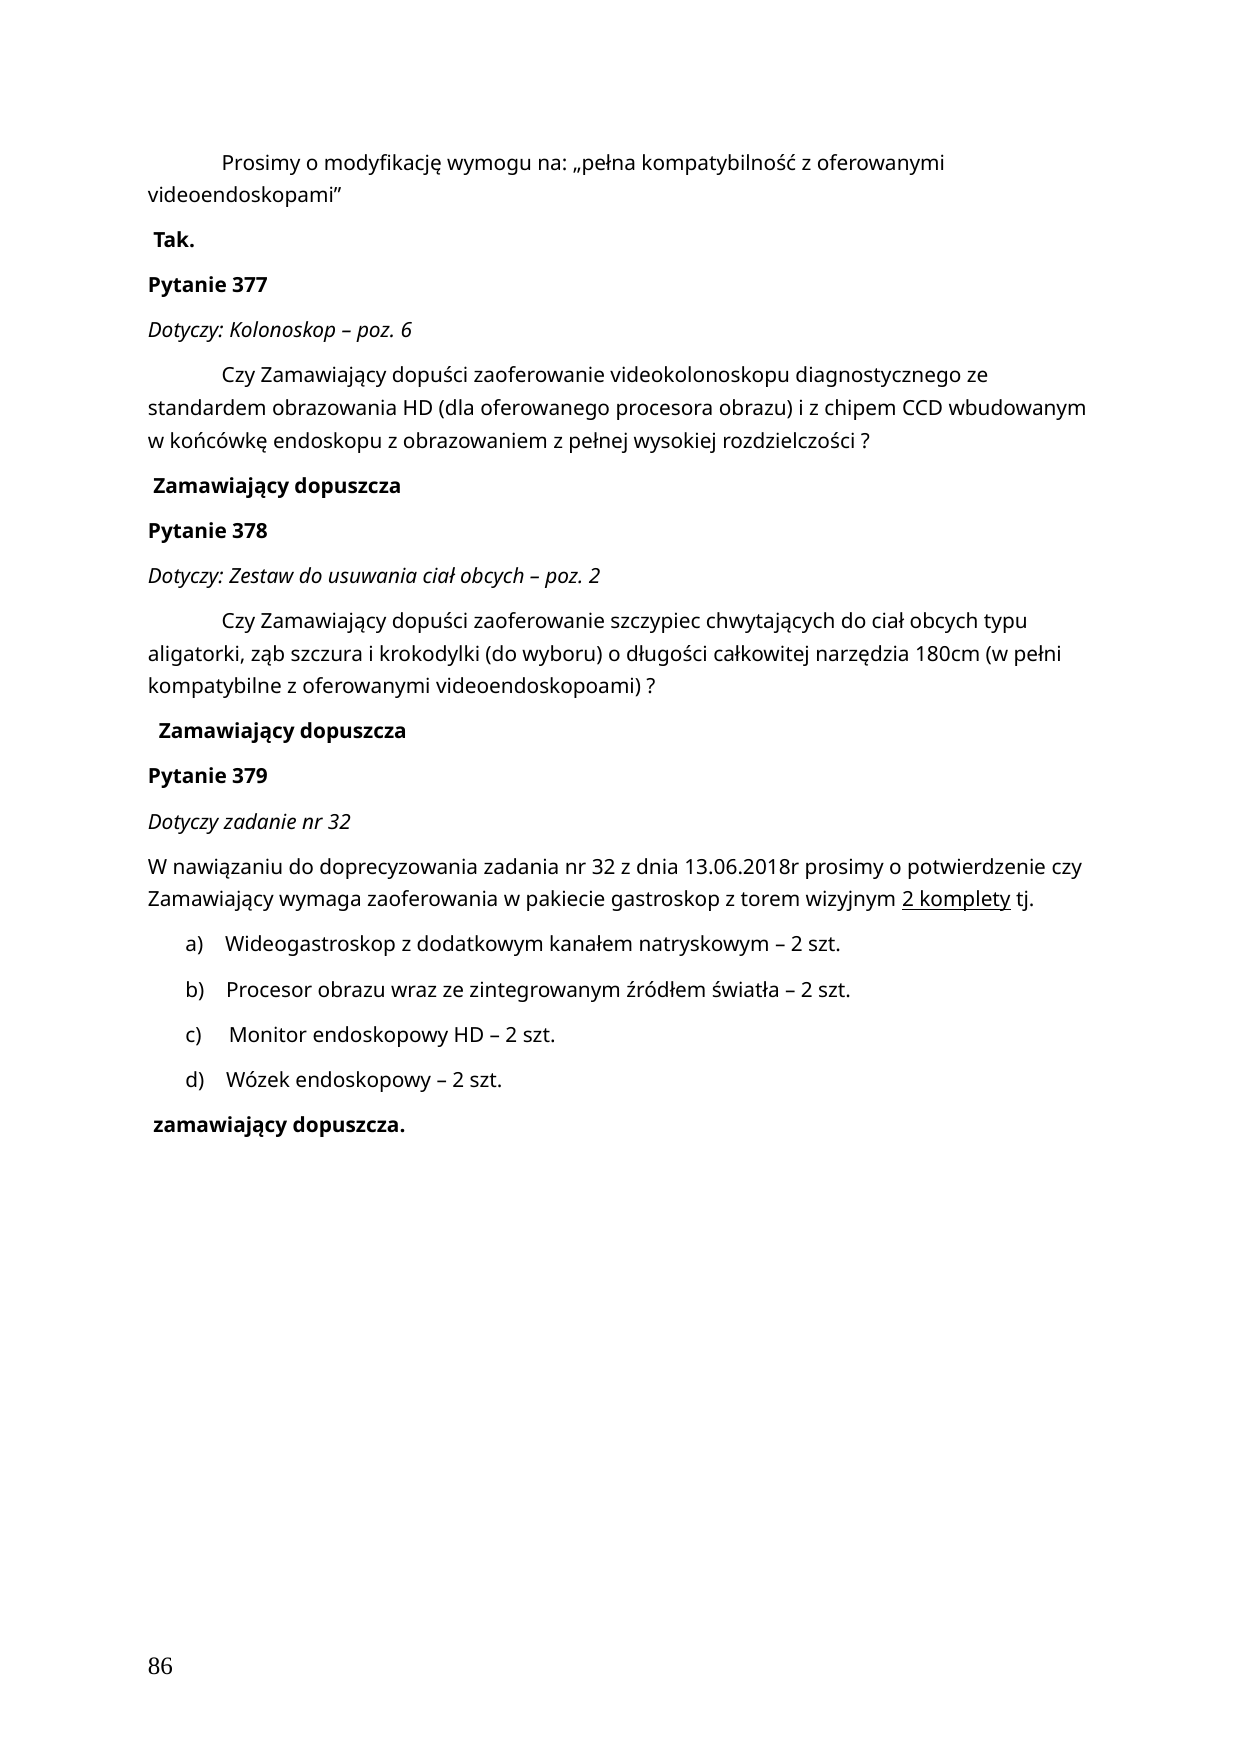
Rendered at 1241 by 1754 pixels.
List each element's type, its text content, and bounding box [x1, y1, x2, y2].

text b) Procesor obrazu wraz ze zintegrowanym źródłem światła – 2 szt. [185, 975, 1093, 1003]
text W nawiązaniu do doprecyzowania zadania nr 32 z dnia 13.06.2018r prosimy o potwierdzenie czy Zamawiający wymaga zaoferowania w pakiecie gastroskop z torem wizyjnym 2 komplety tj. [148, 852, 1093, 913]
text Zamawiający dopuszcza [148, 471, 1093, 499]
text Pytanie 379 [148, 762, 1093, 790]
text Czy Zamawiający dopuści zaoferowanie szczypiec chwytających do ciał obcych typu aligatorki, ząb szczura i krokodylki (do wyboru) o długości całkowitej narzędzia 180cm (w pełni kompatybilne z oferowanymi videoendoskopoami) ? [148, 606, 1093, 700]
text Dotyczy: Zestaw do usuwania ciał obcych – poz. 2 [148, 561, 1093, 589]
text zamawiający dopuszcza. [148, 1110, 1093, 1138]
text Dotyczy: Kolonoskop – poz. 6 [148, 316, 1093, 344]
text Tak. [148, 225, 1093, 254]
text Pytanie 377 [148, 270, 1093, 299]
text Dotyczy zadanie nr 32 [148, 807, 1093, 835]
text Czy Zamawiający dopuści zaoferowanie videokolonoskopu diagnostycznego ze standardem obrazowania HD (dla oferowanego procesora obrazu) i z chipem CCD wbudowanym w końcówkę endoskopu z obrazowaniem z pełnej wysokiej rozdzielczości ? [148, 361, 1093, 454]
text Zamawiający dopuszcza [148, 717, 1093, 745]
text Pytanie 378 [148, 516, 1093, 544]
text Prosimy o modyfikację wymogu na: „pełna kompatybilność z oferowanymi videoendoskopami” [148, 148, 1093, 209]
text a) Wideogastroskop z dodatkowym kanałem natryskowym – 2 szt. [185, 929, 1093, 958]
text c) Monitor endoskopowy HD – 2 szt. [185, 1020, 1093, 1048]
text d) Wózek endoskopowy – 2 szt. [185, 1065, 1093, 1093]
